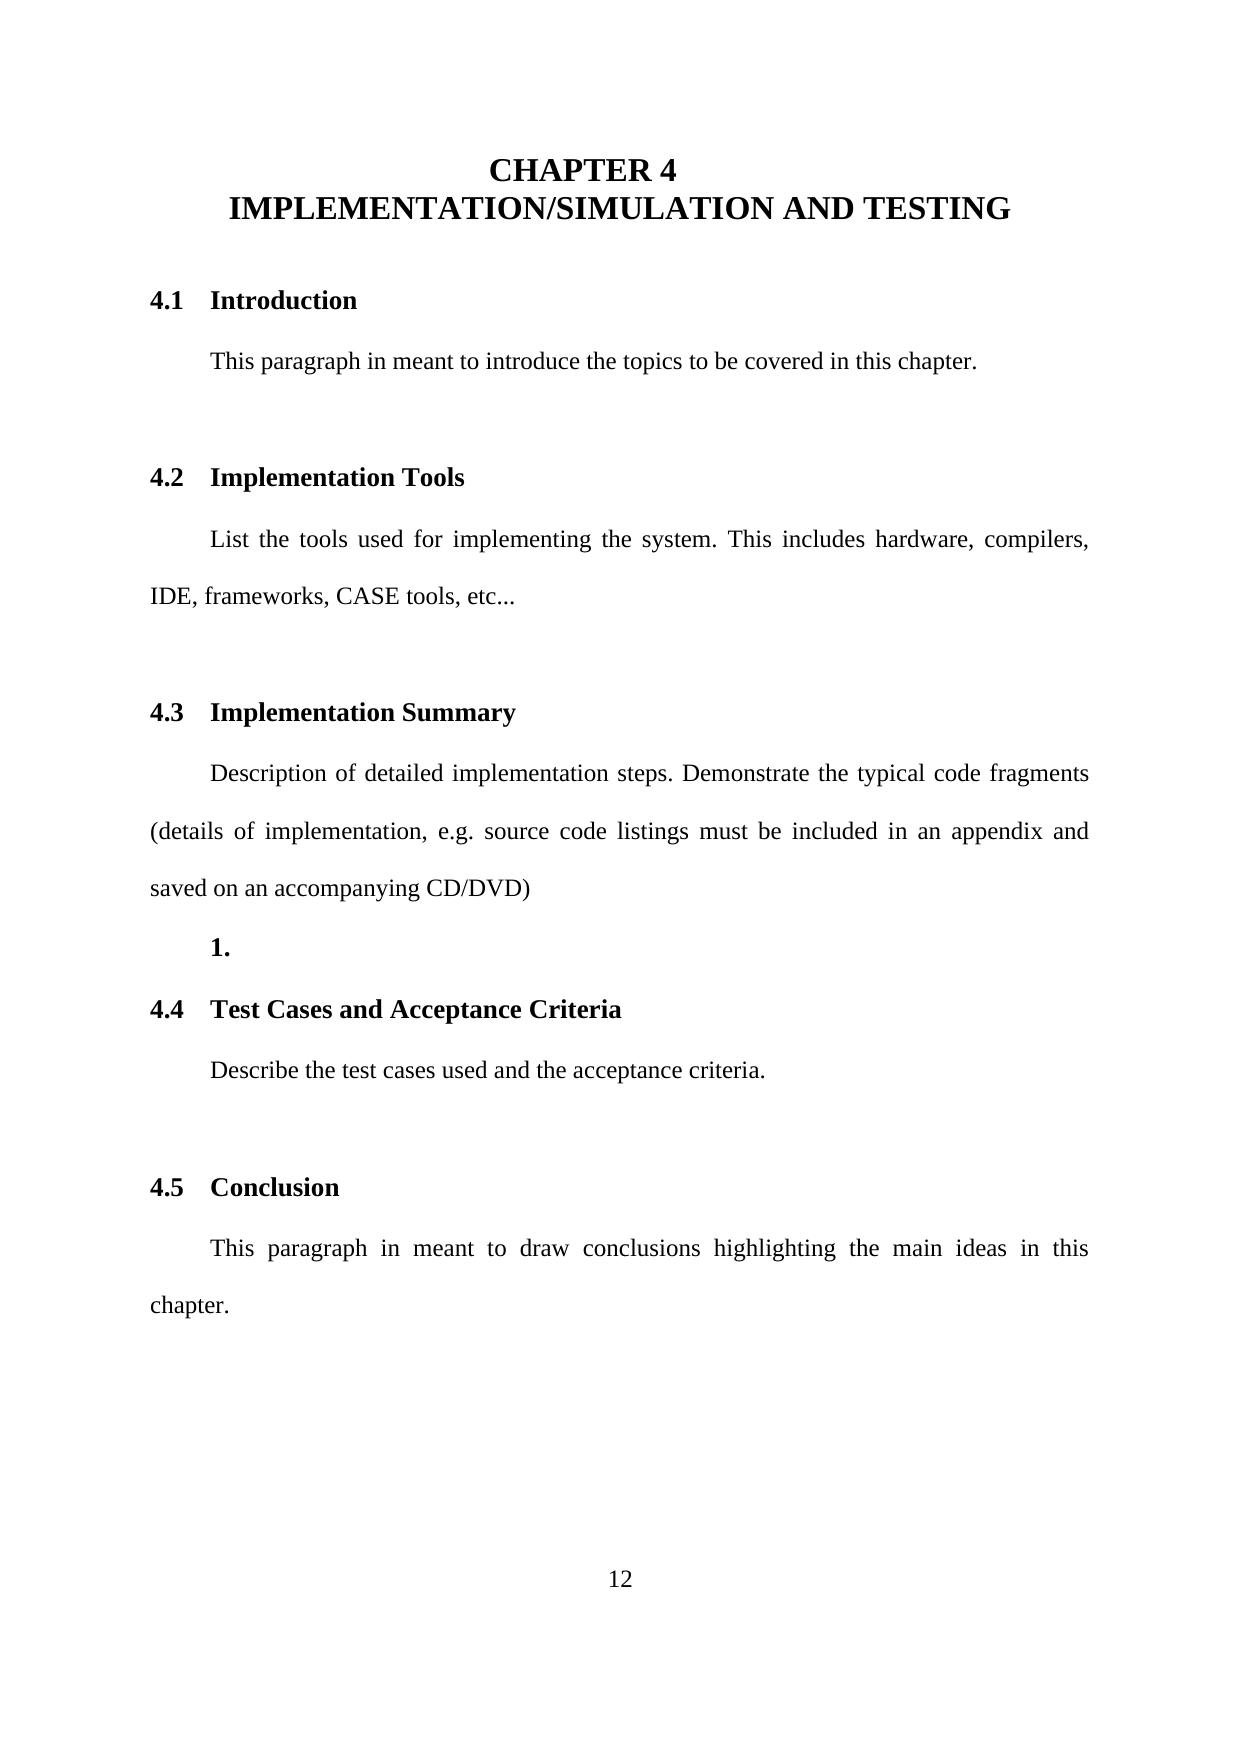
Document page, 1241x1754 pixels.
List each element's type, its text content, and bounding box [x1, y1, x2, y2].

text This paragraph in meant to draw conclusions highlighting the main ideas in this chapter. [150, 1233, 1090, 1319]
subtitle Conclusion [150, 1171, 1090, 1202]
text List the tools used for implementing the system. This includes hardware, compilers, IDE, frameworks, CASE tools, etc... [150, 524, 1090, 610]
subtitle Implementation Tools [150, 461, 1090, 493]
text Description of detailed implementation steps. Demonstrate the typical code fragments (details of implementation, e.g. source code listings must be included in an appendix and saved on an accompanying CD/DVD) [150, 758, 1090, 902]
subtitle Test Cases and Acceptance Criteria [150, 993, 1090, 1024]
subtitle Introduction [150, 284, 1090, 315]
subtitle Implementation Summary [150, 696, 1090, 727]
text This paragraph in meant to introduce the topics to be covered in this chapter. [150, 346, 1090, 375]
subtitle Implementation/Simulation and Testing [150, 150, 1090, 227]
text Describe the test cases used and the acceptance criteria. [150, 1056, 1090, 1084]
